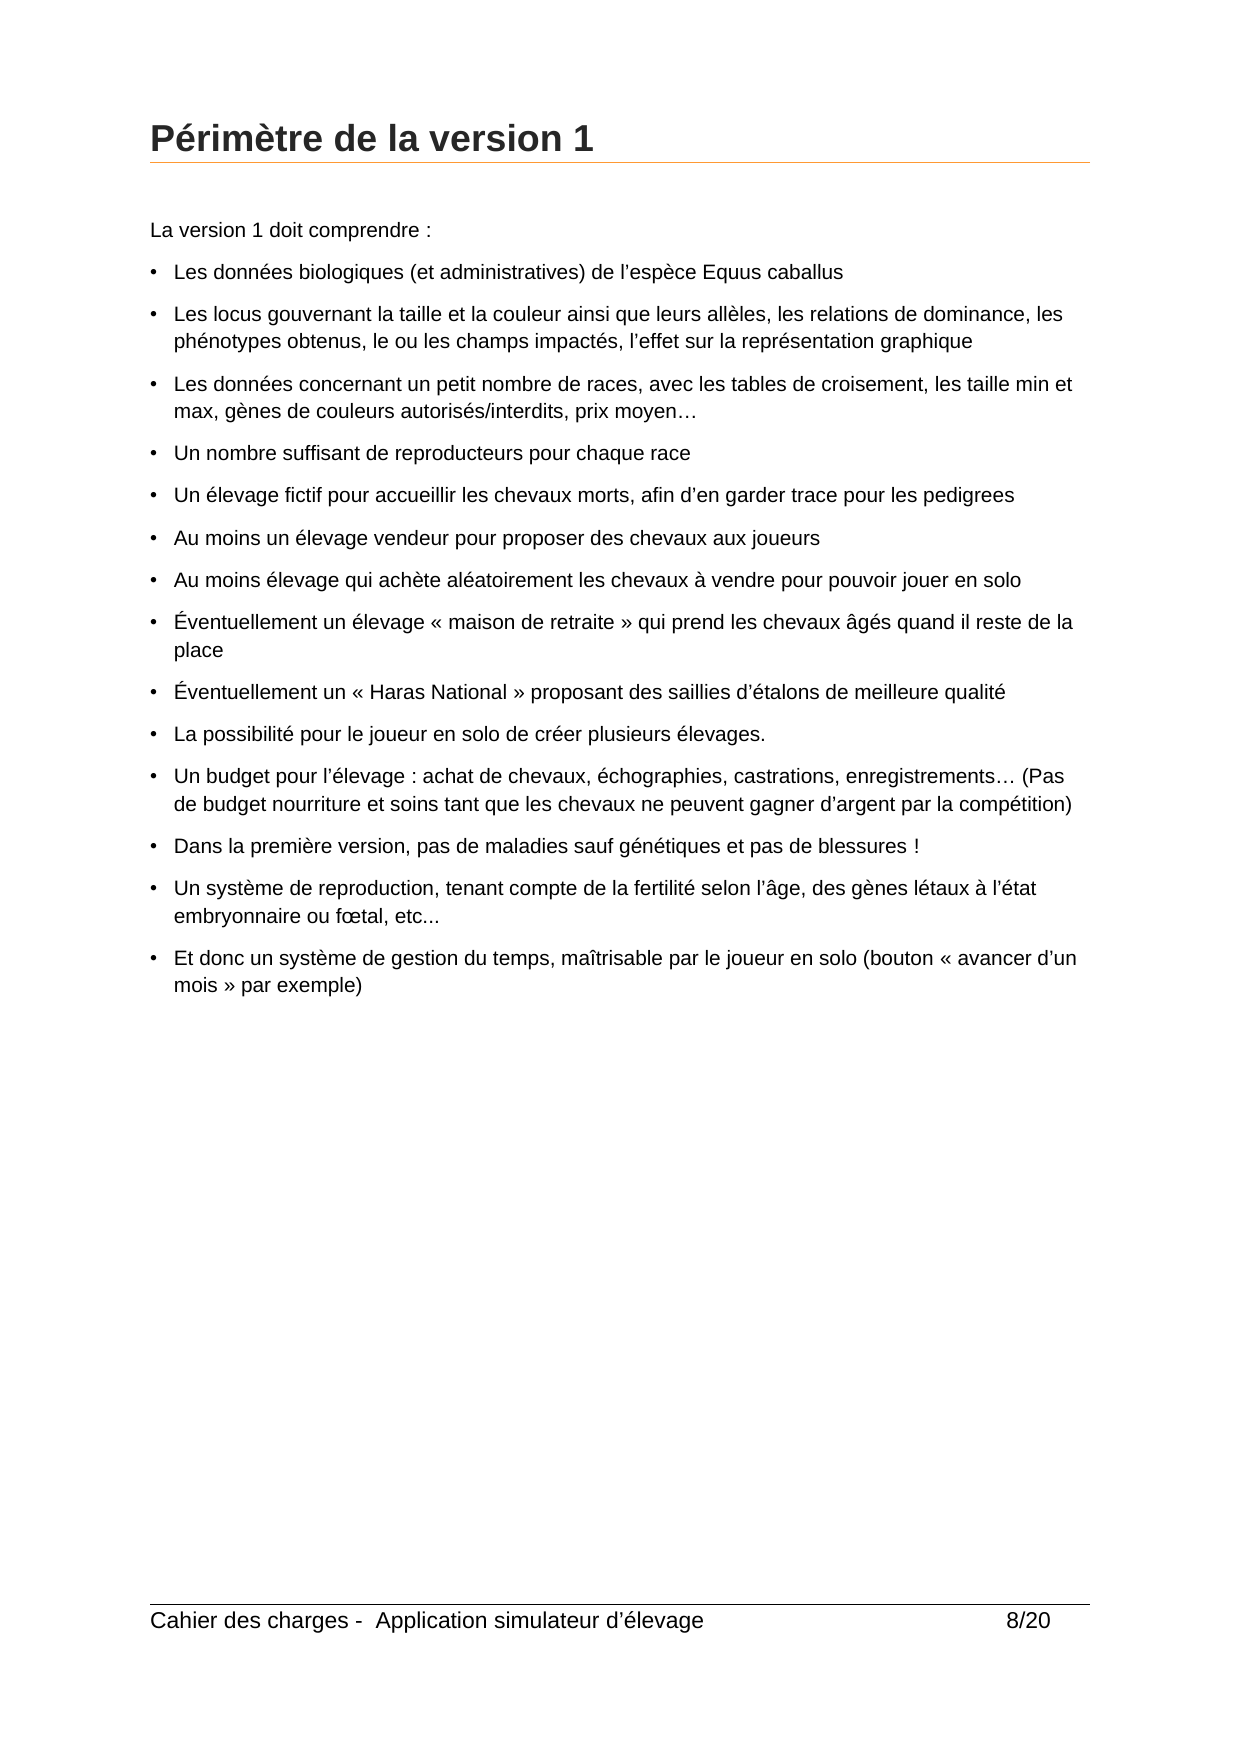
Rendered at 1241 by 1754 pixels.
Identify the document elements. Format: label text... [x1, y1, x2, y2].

list Un nombre suffisant de reproducteurs pour chaque race [150, 441, 1090, 465]
list Un système de reproduction, tenant compte de la fertilité selon l’âge, des gènes létaux à l’état embryonnaire ou fœtal, etc... [150, 876, 1090, 927]
list La possibilité pour le joueur en solo de créer plusieurs élevages. [150, 722, 1090, 746]
list Au moins un élevage vendeur pour proposer des chevaux aux joueurs [150, 526, 1090, 549]
list Un élevage fictif pour accueillir les chevaux morts, afin d’en garder trace pour les pedigrees [150, 483, 1090, 507]
list Au moins élevage qui achète aléatoirement les chevaux à vendre pour pouvoir jouer en solo [150, 568, 1090, 592]
list Dans la première version, pas de maladies sauf génétiques et pas de blessures ! [150, 834, 1090, 858]
subtitle Périmètre de la version 1 [150, 117, 1090, 162]
list Les locus gouvernant la taille et la couleur ainsi que leurs allèles, les relations de dominance, les phénotypes obtenus, le ou les champs impactés, l’effet sur la représentation graphique [150, 302, 1090, 353]
list Éventuellement un élevage « maison de retraite » qui prend les chevaux âgés quand il reste de la place [150, 610, 1090, 661]
list Les données biologiques (et administratives) de l’espèce Equus caballus [150, 259, 1090, 284]
list Un budget pour l’élevage : achat de chevaux, échographies, castrations, enregistrements… (Pas de budget nourriture et soins tant que les chevaux ne peuvent gagner d’argent par la compétition) [150, 764, 1090, 816]
text La version 1 doit comprendre : [150, 217, 1090, 241]
list Les données concernant un petit nombre de races, avec les tables de croisement, les taille min et max, gènes de couleurs autorisés/interdits, prix moyen… [150, 371, 1090, 423]
list Et donc un système de gestion du temps, maîtrisable par le joueur en solo (bouton « avancer d’un mois » par exemple) [150, 946, 1090, 997]
list Éventuellement un « Haras National » proposant des saillies d’étalons de meilleure qualité [150, 679, 1090, 704]
